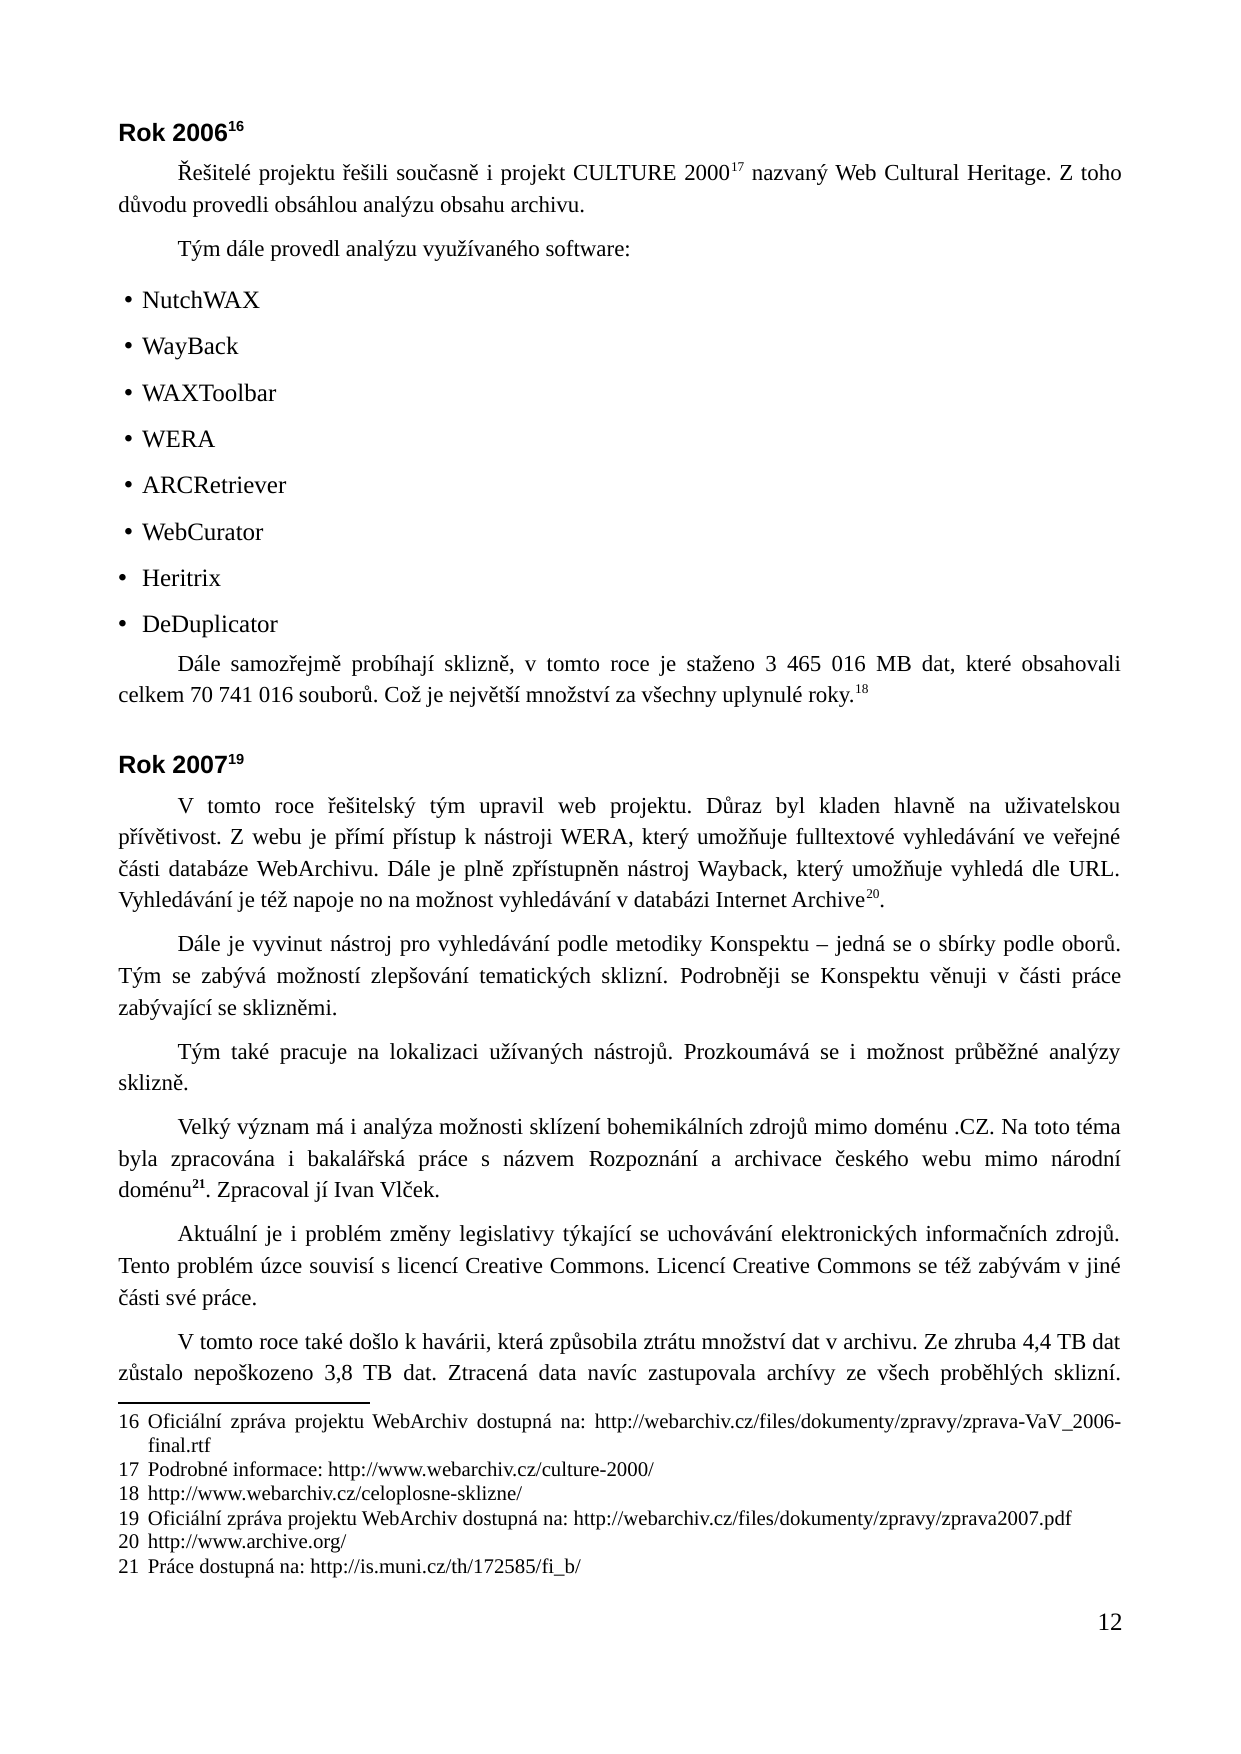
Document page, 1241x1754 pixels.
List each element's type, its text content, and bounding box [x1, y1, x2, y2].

text V tomto roce také došlo k havárii, která způsobila ztrátu množství dat v archivu. Ze zhruba 4,4 TB dat zůstalo nepoškozeno 3,8 TB dat. Ztracená data navíc zastupovala archívy ze všech proběhlých sklizní. [118, 1328, 1122, 1386]
subtitle Rok 2007 [118, 751, 1122, 779]
text Oficiální zpráva projektu WebArchiv dostupná na: http://webarchiv.cz/files/dokumenty/zpravy/zprava2007.pdf [118, 1505, 1122, 1529]
text http://www.archive.org/ [118, 1529, 1122, 1553]
text Aktuální je i problém změny legislativy týkající se uchovávání elektronických informačních zdrojů. Tento problém úzce souvisí s licencí Creative Commons. Licencí Creative Commons se též zabývám v jiné části své práce. [118, 1221, 1122, 1310]
text Dále samozřejmě probíhají sklizně, v tomto roce je staženo 3 465 016 MB dat, které obsahovali celkem 70 741 016 souborů. Což je největší množství za všechny uplynulé roky. [118, 650, 1122, 708]
list WERA [124, 424, 1122, 453]
text Tým také pracuje na lokalizaci užívaných nástrojů. Prozkoumává se i možnost průběžné analýzy sklizně. [118, 1038, 1122, 1096]
list NutchWAX [124, 285, 1122, 314]
subtitle Rok 2006 [118, 118, 1122, 147]
text http://www.webarchiv.cz/celoplosne-sklizne/ [118, 1481, 1122, 1505]
list WebCurator [124, 517, 1122, 546]
text Oficiální zpráva projektu WebArchiv dostupná na: http://webarchiv.cz/files/dokumenty/zpravy/zprava-VaV_2006-final.rtf [118, 1409, 1122, 1457]
list WAXToolbar [124, 378, 1122, 406]
text Tým dále provedl analýzu využívaného software: [118, 235, 1122, 261]
list Heritrix [118, 563, 1122, 592]
text Dále je vyvinut nástroj pro vyhledávání podle metodiky Konspektu – jedná se o sbírky podle oborů. Tým se zabývá možností zlepšování tematických sklizní. Podrobněji se Konspektu věnuji v části práce zabývající se sklizněmi. [118, 931, 1122, 1020]
text Velký význam má i analýza možnosti sklízení bohemikálních zdrojů mimo doménu .CZ. Na toto téma byla zpracována i bakalářská práce s názvem Rozpoznání a archivace českého webu mimo národní doménu. Zpracoval jí Ivan Vlček. [118, 1113, 1122, 1203]
list ARCRetriever [124, 470, 1122, 499]
text Podrobné informace: http://www.webarchiv.cz/culture-2000/ [118, 1457, 1122, 1481]
list DeDuplicator [118, 609, 1122, 638]
text Řešitelé projektu řešili současně i projekt CULTURE 2000 nazvaný Web Cultural Heritage. Z toho důvodu provedli obsáhlou analýzu obsahu archivu. [118, 159, 1122, 217]
list WayBack [124, 331, 1122, 360]
text V tomto roce řešitelský tým upravil web projektu. Důraz byl kladen hlavně na uživatelskou přívětivost. Z webu je přímí přístup k nástroji WERA, který umožňuje fulltextové vyhledávání ve veřejné části databáze WebArchivu. Dále je plně zpřístupněn nástroj Wayback, který umožňuje vyhledá dle URL. Vyhledávání je též napoje no na možnost vyhledávání v databázi Internet Archive. [118, 792, 1122, 913]
text Práce dostupná na: http://is.muni.cz/th/172585/fi_b/ [118, 1553, 1122, 1578]
